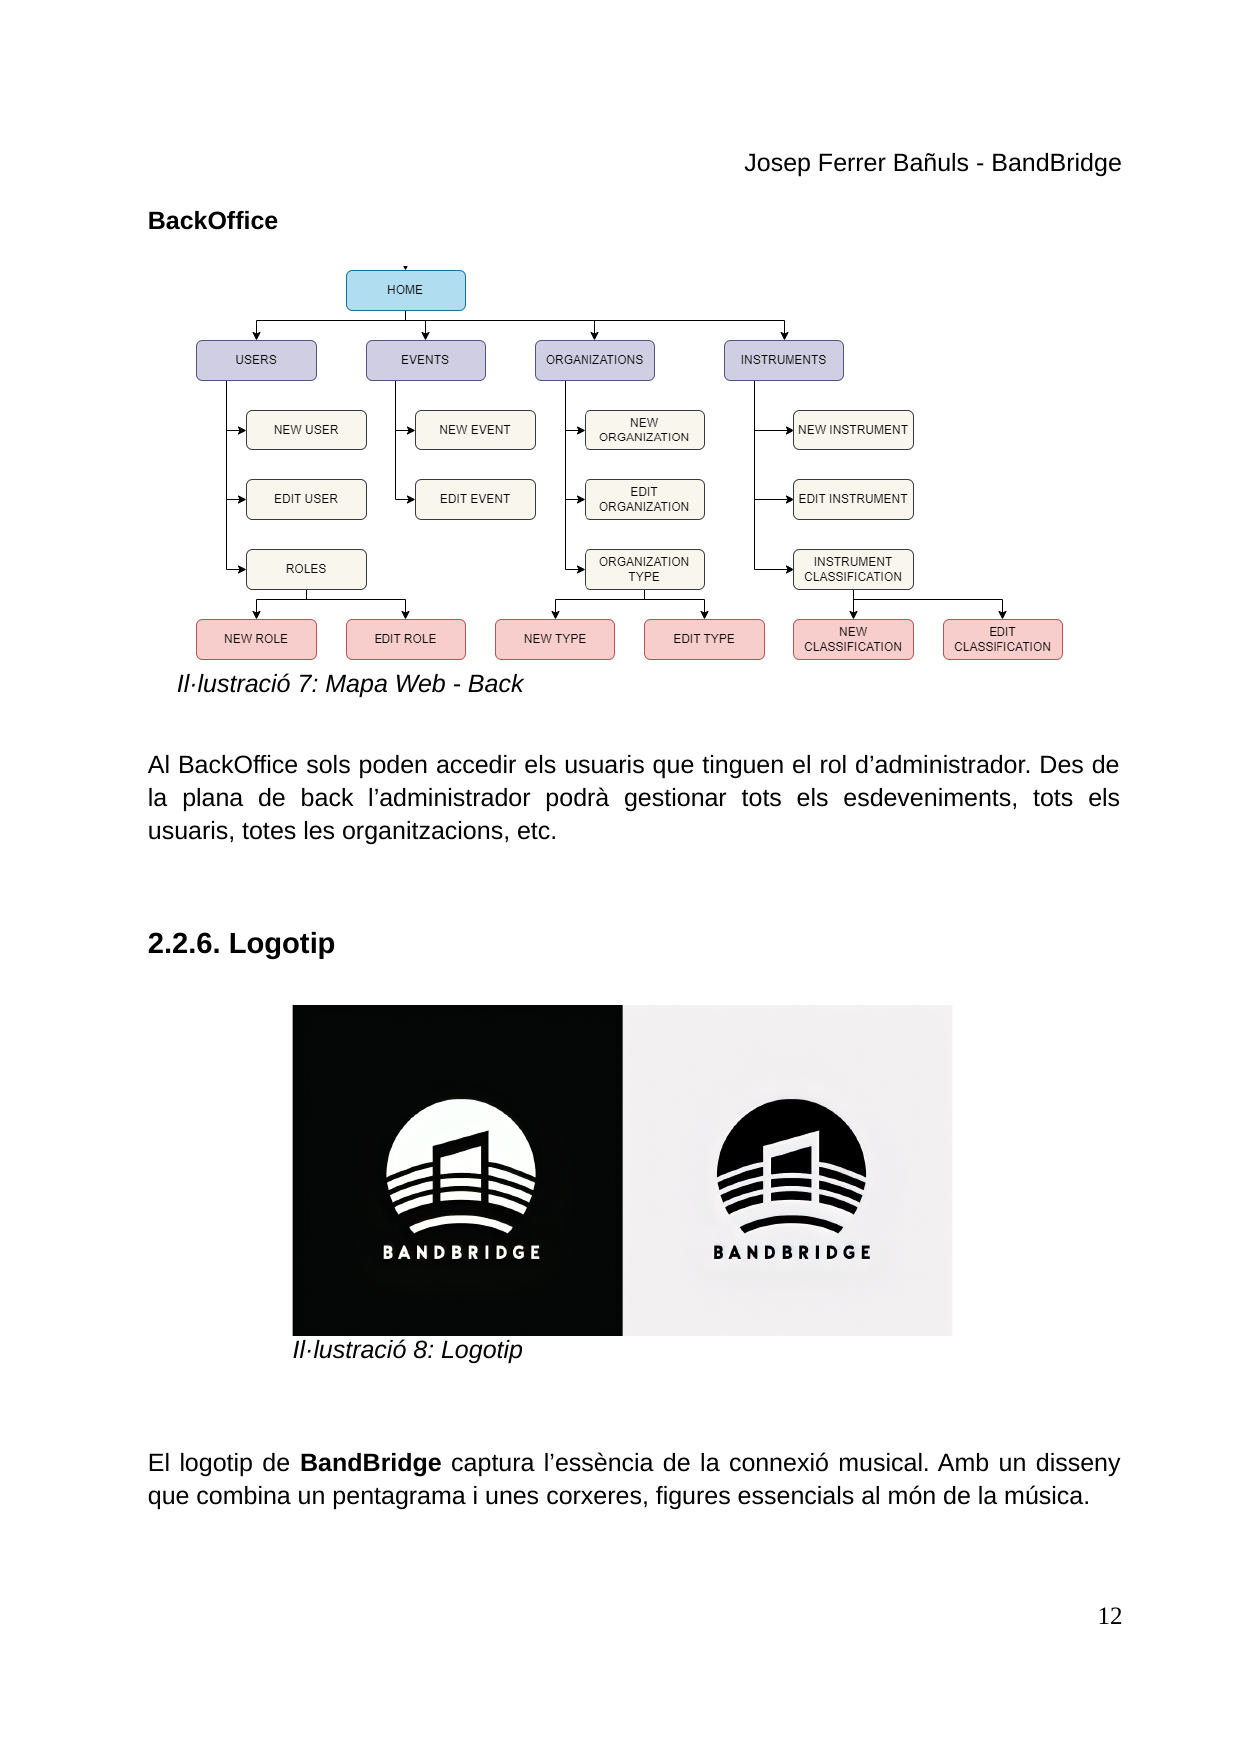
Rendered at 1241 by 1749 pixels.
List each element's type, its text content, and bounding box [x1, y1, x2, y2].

text Il·lustració 8: Logotip [292, 1336, 952, 1364]
picture [292, 1005, 953, 1336]
text [292, 991, 952, 1005]
text BackOffice [148, 206, 1122, 234]
text Il·lustració 7: Mapa Web - Back [177, 267, 1086, 698]
subtitle 2.2.6. Logotip [148, 926, 1122, 959]
text Al BackOffice sols poden accedir els usuaris que tinguen el rol d’administrador. Des de la plana de back l’administrador podrà gestionar tots els esdeveniments, tots els usuaris, totes les organitzacions, etc. [148, 750, 1122, 845]
text El logotip de BandBridge captura l’essència de la connexió musical. Amb un disseny que combina un pentagrama i unes corxeres, figures essencials al món de la música. [148, 1448, 1122, 1510]
